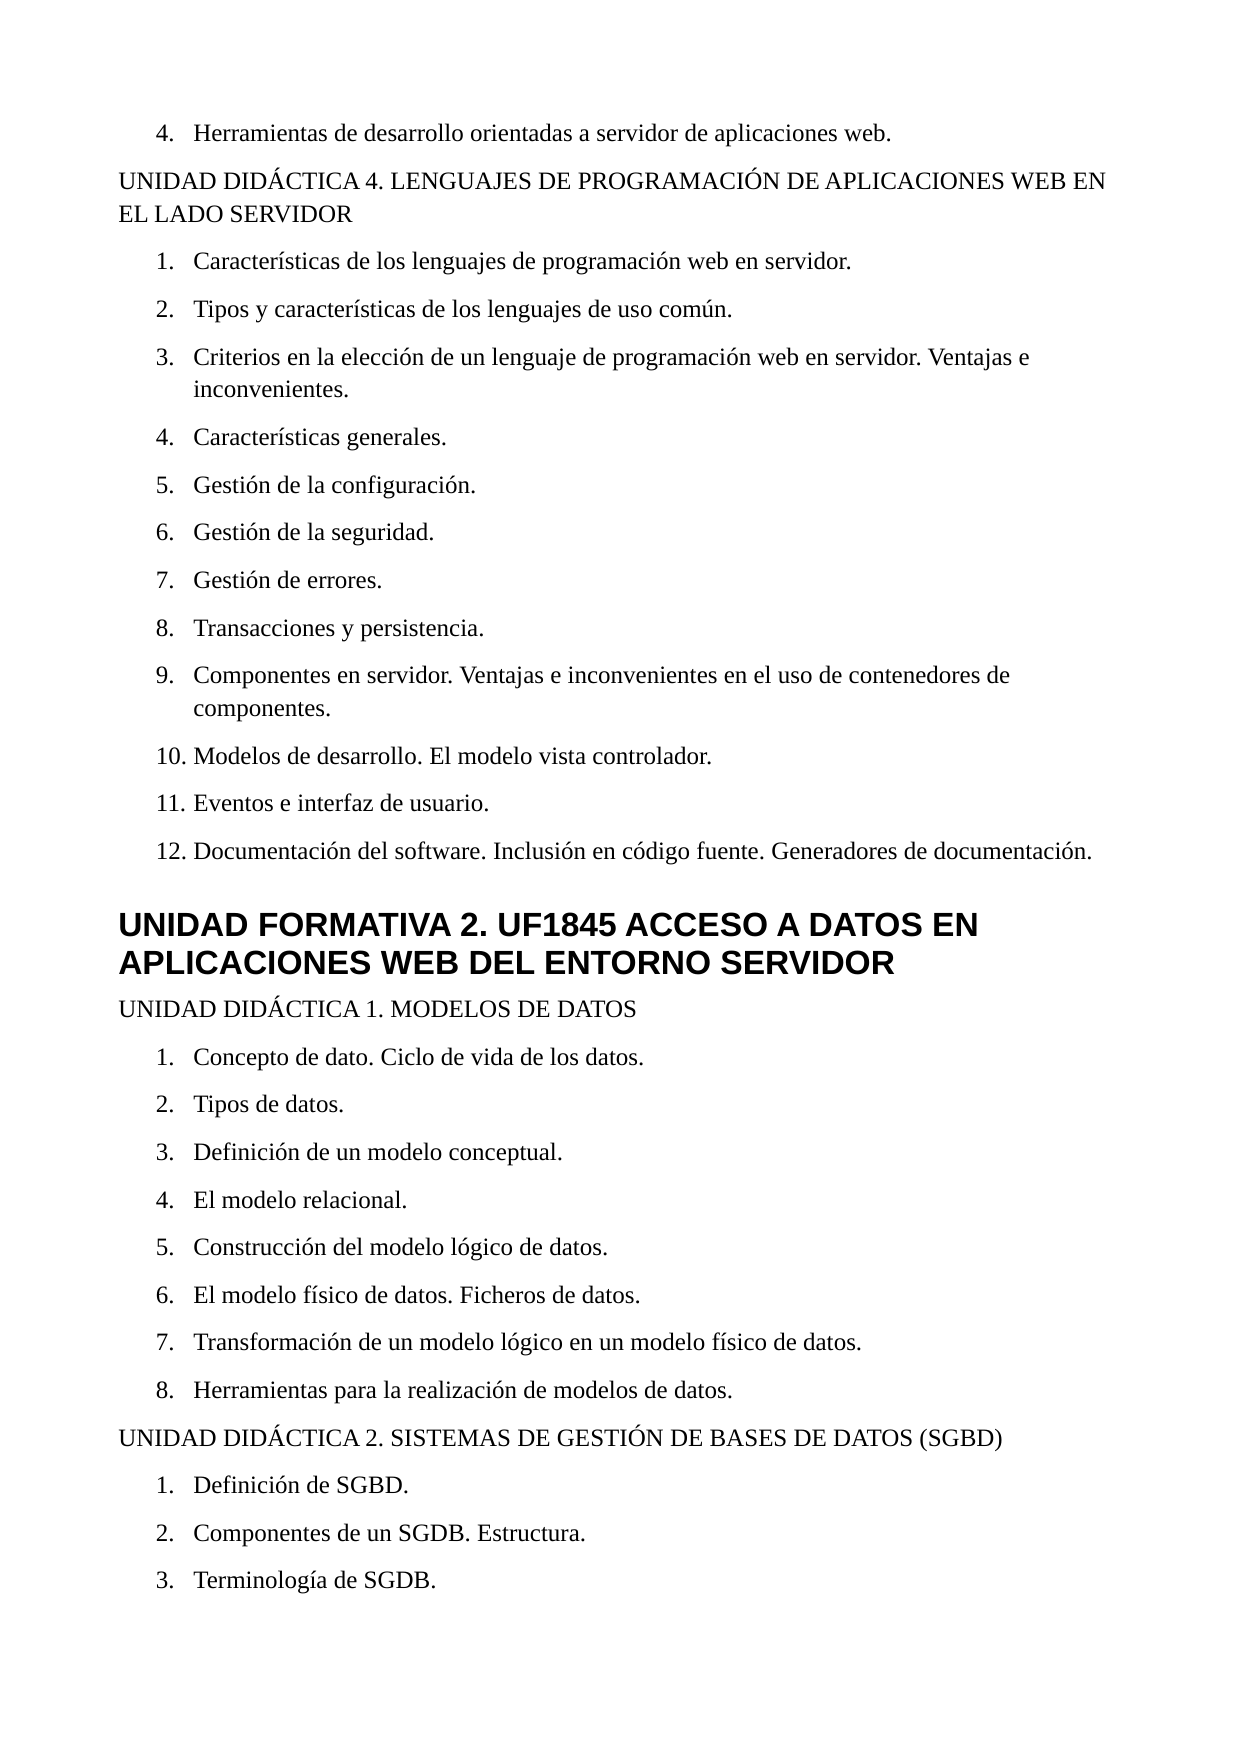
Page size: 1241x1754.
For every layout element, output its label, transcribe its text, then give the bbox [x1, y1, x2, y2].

list Características de los lenguajes de programación web en servidor. [156, 246, 1122, 275]
list Eventos e interfaz de usuario. [156, 788, 1122, 817]
text UNIDAD DIDÁCTICA 4. LENGUAJES DE PROGRAMACIÓN DE APLICACIONES WEB EN EL LADO SERVIDOR [118, 166, 1122, 227]
list Gestión de errores. [156, 565, 1122, 594]
list Documentación del software. Inclusión en código fuente. Generadores de documentación. [156, 836, 1122, 865]
list Transacciones y persistencia. [156, 613, 1122, 641]
list Definición de SGBD. [156, 1470, 1122, 1499]
list Características generales. [156, 422, 1122, 451]
list Componentes de un SGDB. Estructura. [156, 1518, 1122, 1547]
list Gestión de la seguridad. [156, 517, 1122, 546]
list Definición de un modelo conceptual. [156, 1137, 1122, 1166]
list Terminología de SGDB. [156, 1566, 1122, 1594]
list Gestión de la configuración. [156, 470, 1122, 498]
list Componentes en servidor. Ventajas e inconvenientes en el uso de contenedores de componentes. [156, 660, 1122, 722]
list Concepto de dato. Ciclo de vida de los datos. [156, 1042, 1122, 1071]
list El modelo físico de datos. Ficheros de datos. [156, 1280, 1122, 1309]
list Transformación de un modelo lógico en un modelo físico de datos. [156, 1327, 1122, 1356]
list Modelos de desarrollo. El modelo vista controlador. [156, 741, 1122, 769]
list Construcción del modelo lógico de datos. [156, 1232, 1122, 1261]
text UNIDAD DIDÁCTICA 1. MODELOS DE DATOS [118, 994, 1122, 1023]
list Herramientas para la realización de modelos de datos. [156, 1375, 1122, 1404]
list El modelo relacional. [156, 1185, 1122, 1213]
subtitle UNIDAD FORMATIVA 2. UF1845 ACCESO A DATOS EN APLICACIONES WEB DEL ENTORNO SERVIDOR [118, 904, 1122, 982]
list Tipos de datos. [156, 1089, 1122, 1118]
list Criterios en la elección de un lenguaje de programación web en servidor. Ventajas e inconvenientes. [156, 342, 1122, 403]
list Herramientas de desarrollo orientadas a servidor de aplicaciones web. [156, 118, 1122, 147]
text UNIDAD DIDÁCTICA 2. SISTEMAS DE GESTIÓN DE BASES DE DATOS (SGBD) [118, 1423, 1122, 1451]
list Tipos y características de los lenguajes de uso común. [156, 294, 1122, 323]
